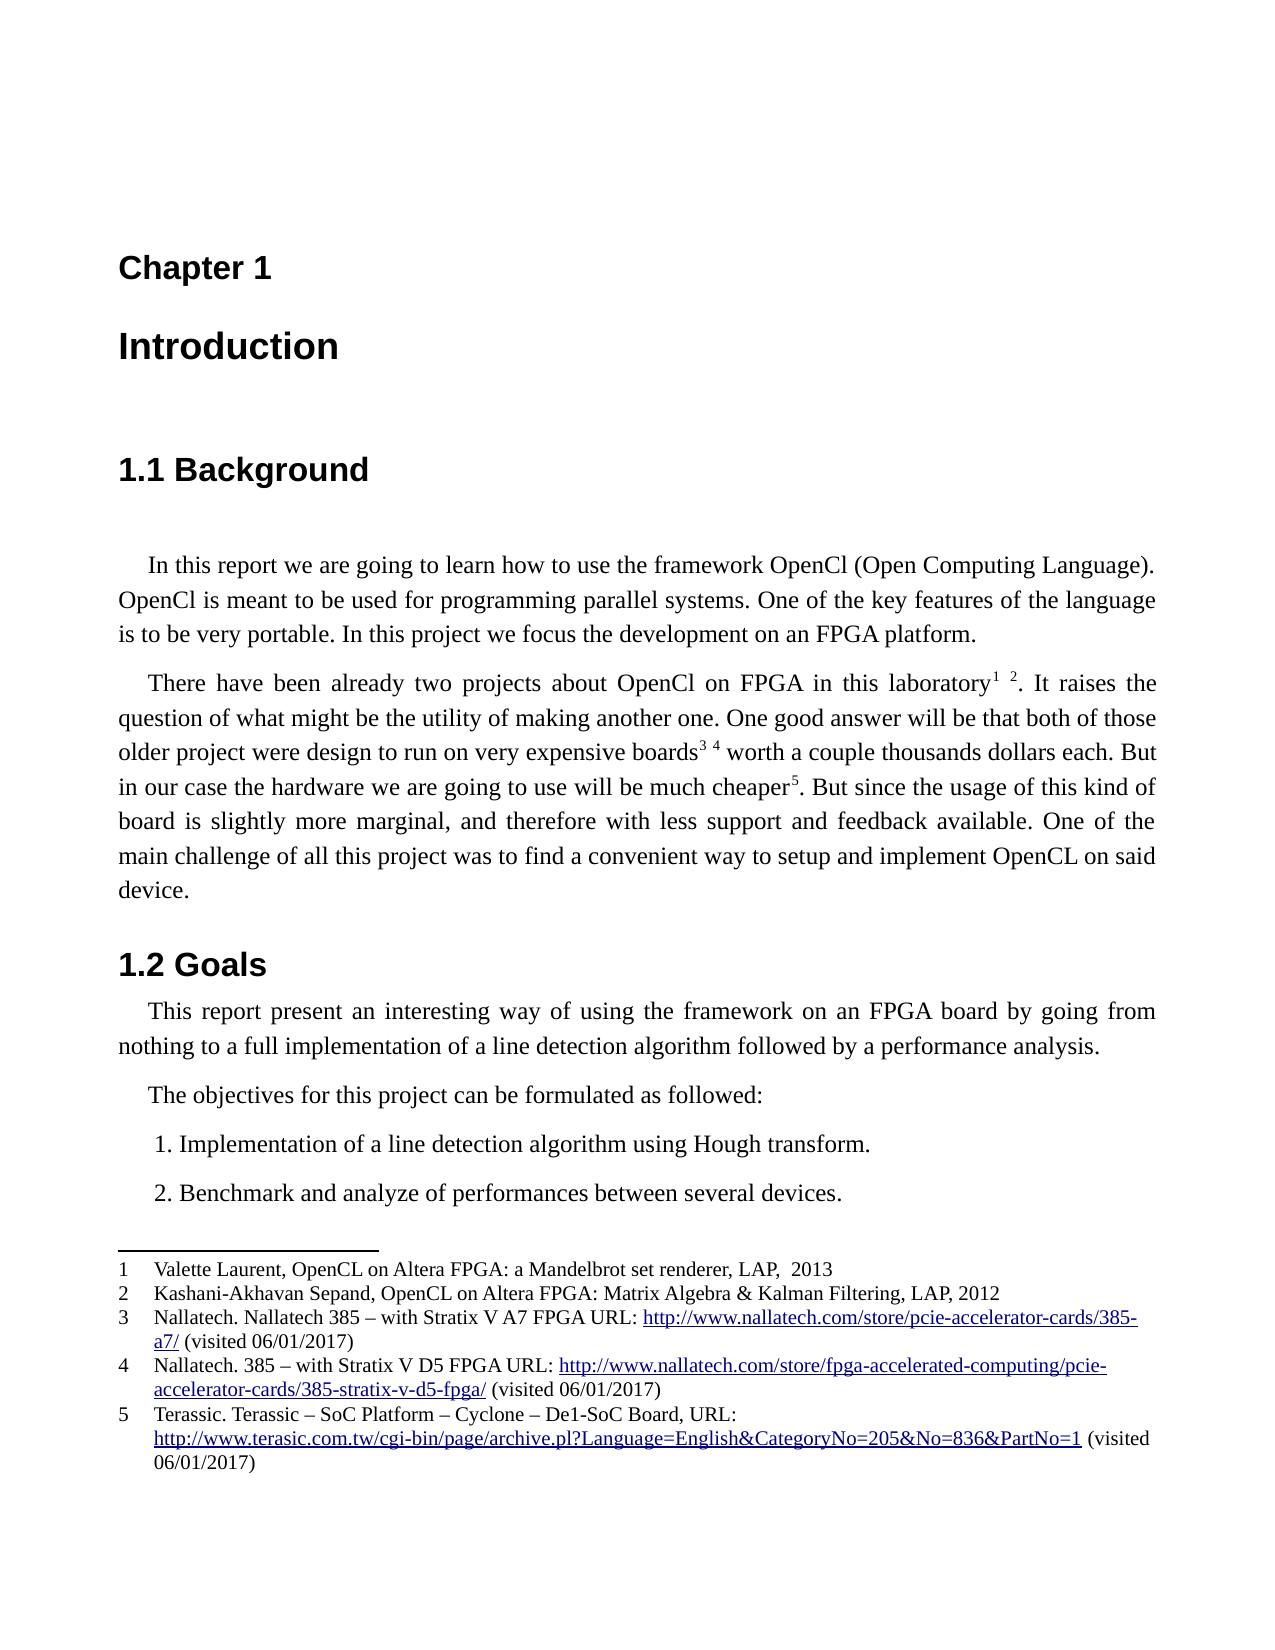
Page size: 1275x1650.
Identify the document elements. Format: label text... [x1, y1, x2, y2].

text There have been already two projects about OpenCl on FPGA in this laboratory . It raises the question of what might be the utility of making another one. One good answer will be that both of those older project were design to run on very expensive boards worth a couple thousands dollars each. But in our case the hardware we are going to use will be much cheaper. But since the usage of this kind of board is slightly more marginal, and therefore with less support and feedback available. One of the main challenge of all this project was to find a convenient way to setup and implement OpenCL on said device. [118, 668, 1157, 904]
text Terassic. Terassic – SoC Platform – Cyclone – De1-SoC Board, URL: http://www.terasic.com.tw/cgi-bin/page/archive.pl?Language=English&CategoryNo=205&No=836&PartNo=1 (visited 06/01/2017) [118, 1401, 1157, 1474]
text This report present an interesting way of using the framework on an FPGA board by going from nothing to a full implementation of a line detection algorithm followed by a performance analysis. [118, 996, 1157, 1059]
text Nallatech. 385 – with Stratix V D5 FPGA URL: http://www.nallatech.com/store/fpga-accelerated-computing/pcie-accelerator-cards/385-stratix-v-d5-fpga/ (visited 06/01/2017) [118, 1353, 1157, 1401]
text Valette Laurent, OpenCL on Altera FPGA: a Mandelbrot set renderer, LAP, 2013 [118, 1257, 1157, 1281]
text In this report we are going to learn how to use the framework OpenCl (Open Computing Language). OpenCl is meant to be used for programming parallel systems. One of the key features of the language is to be very portable. In this project we focus the development on an FPGA platform. [118, 550, 1157, 648]
subtitle Introduction [118, 324, 1157, 368]
text 2. Benchmark and analyze of performances between several devices. [118, 1178, 1157, 1207]
subtitle 1.1 Background [118, 450, 1157, 489]
text 1. Implementation of a line detection algorithm using Hough transform. [118, 1129, 1157, 1158]
subtitle Chapter 1 [118, 248, 1157, 287]
text The objectives for this project can be formulated as followed: [118, 1080, 1157, 1108]
text Kashani-Akhavan Sepand, OpenCL on Altera FPGA: Matrix Algebra & Kalman Filtering, LAP, 2012 [118, 1281, 1157, 1305]
text Nallatech. Nallatech 385 – with Stratix V A7 FPGA URL: http://www.nallatech.com/store/pcie-accelerator-cards/385-a7/ (visited 06/01/2017) [118, 1305, 1157, 1353]
subtitle 1.2 Goals [118, 945, 1157, 984]
